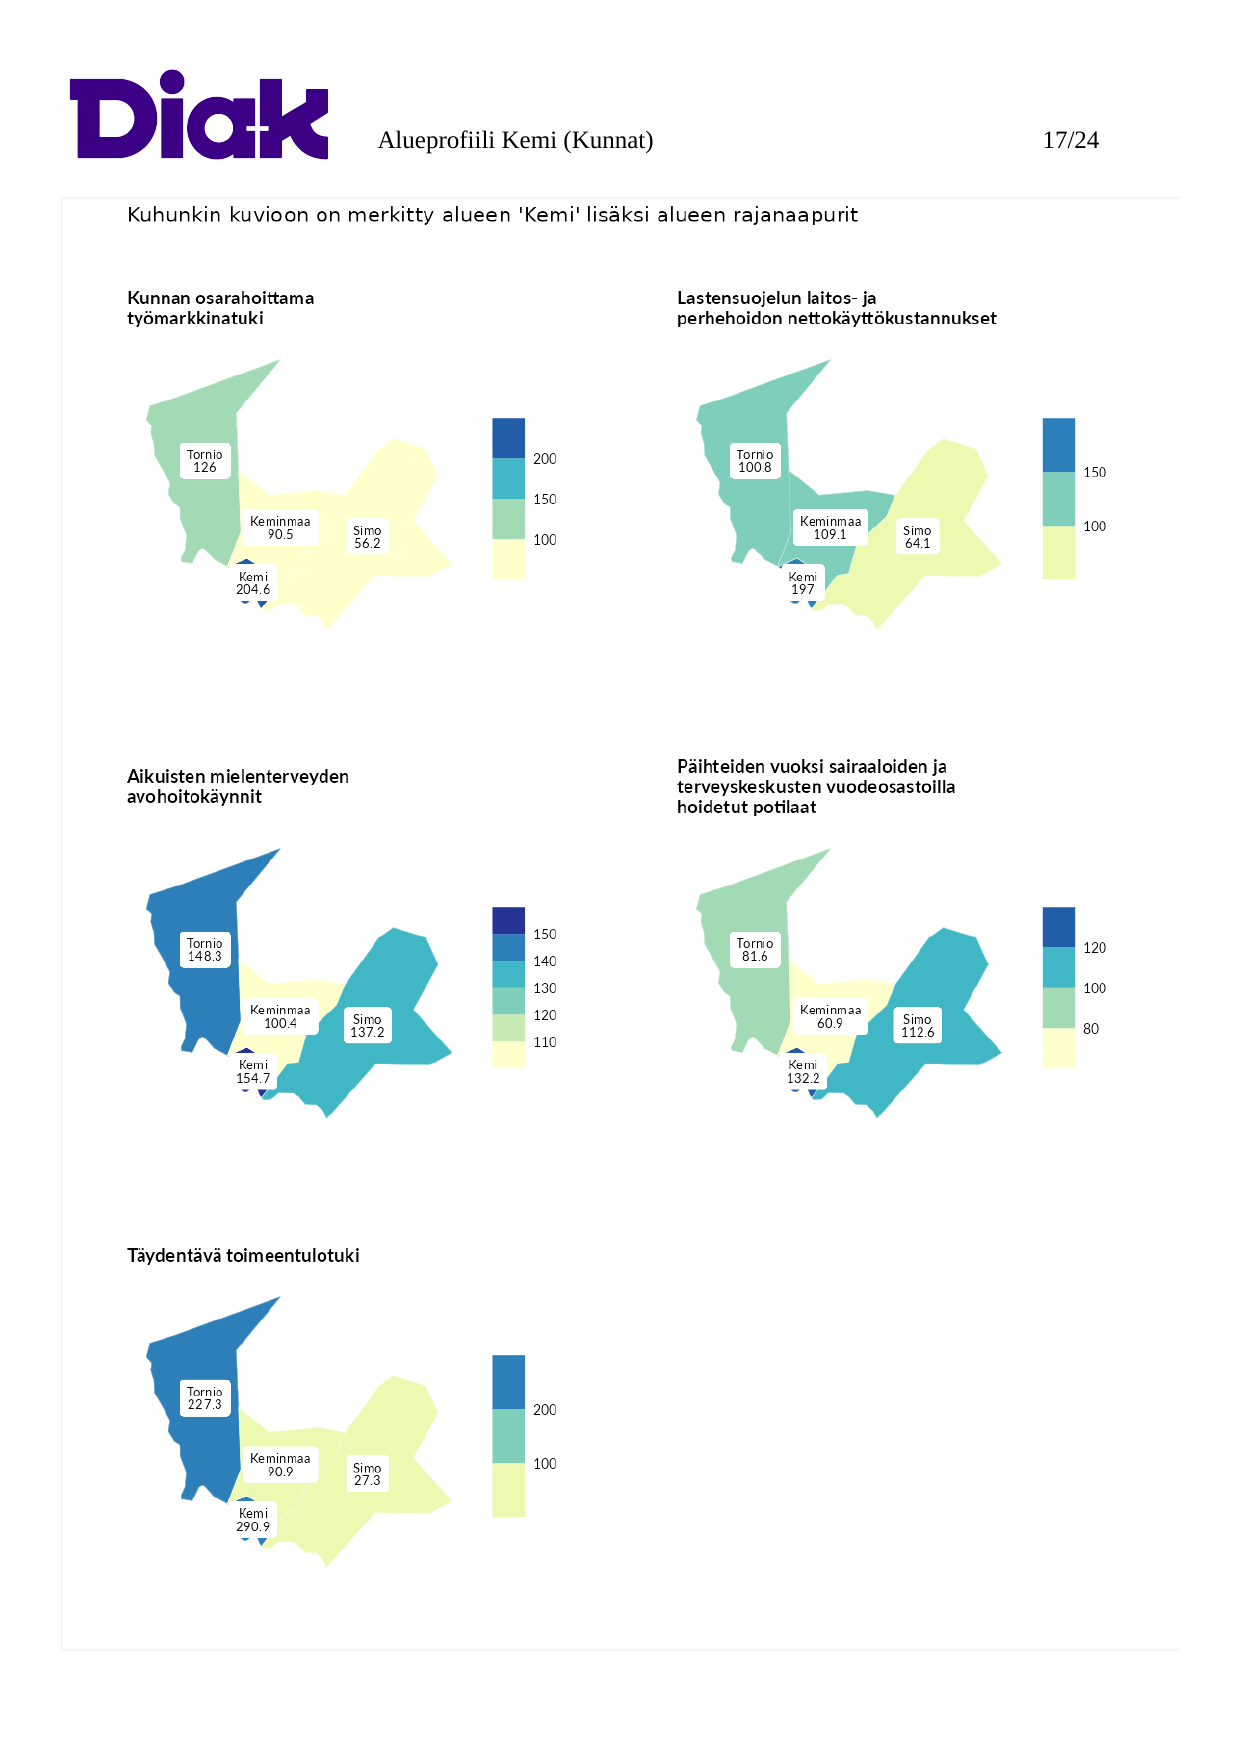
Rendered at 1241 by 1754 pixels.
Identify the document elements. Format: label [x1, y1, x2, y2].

picture [61, 196, 1179, 1651]
